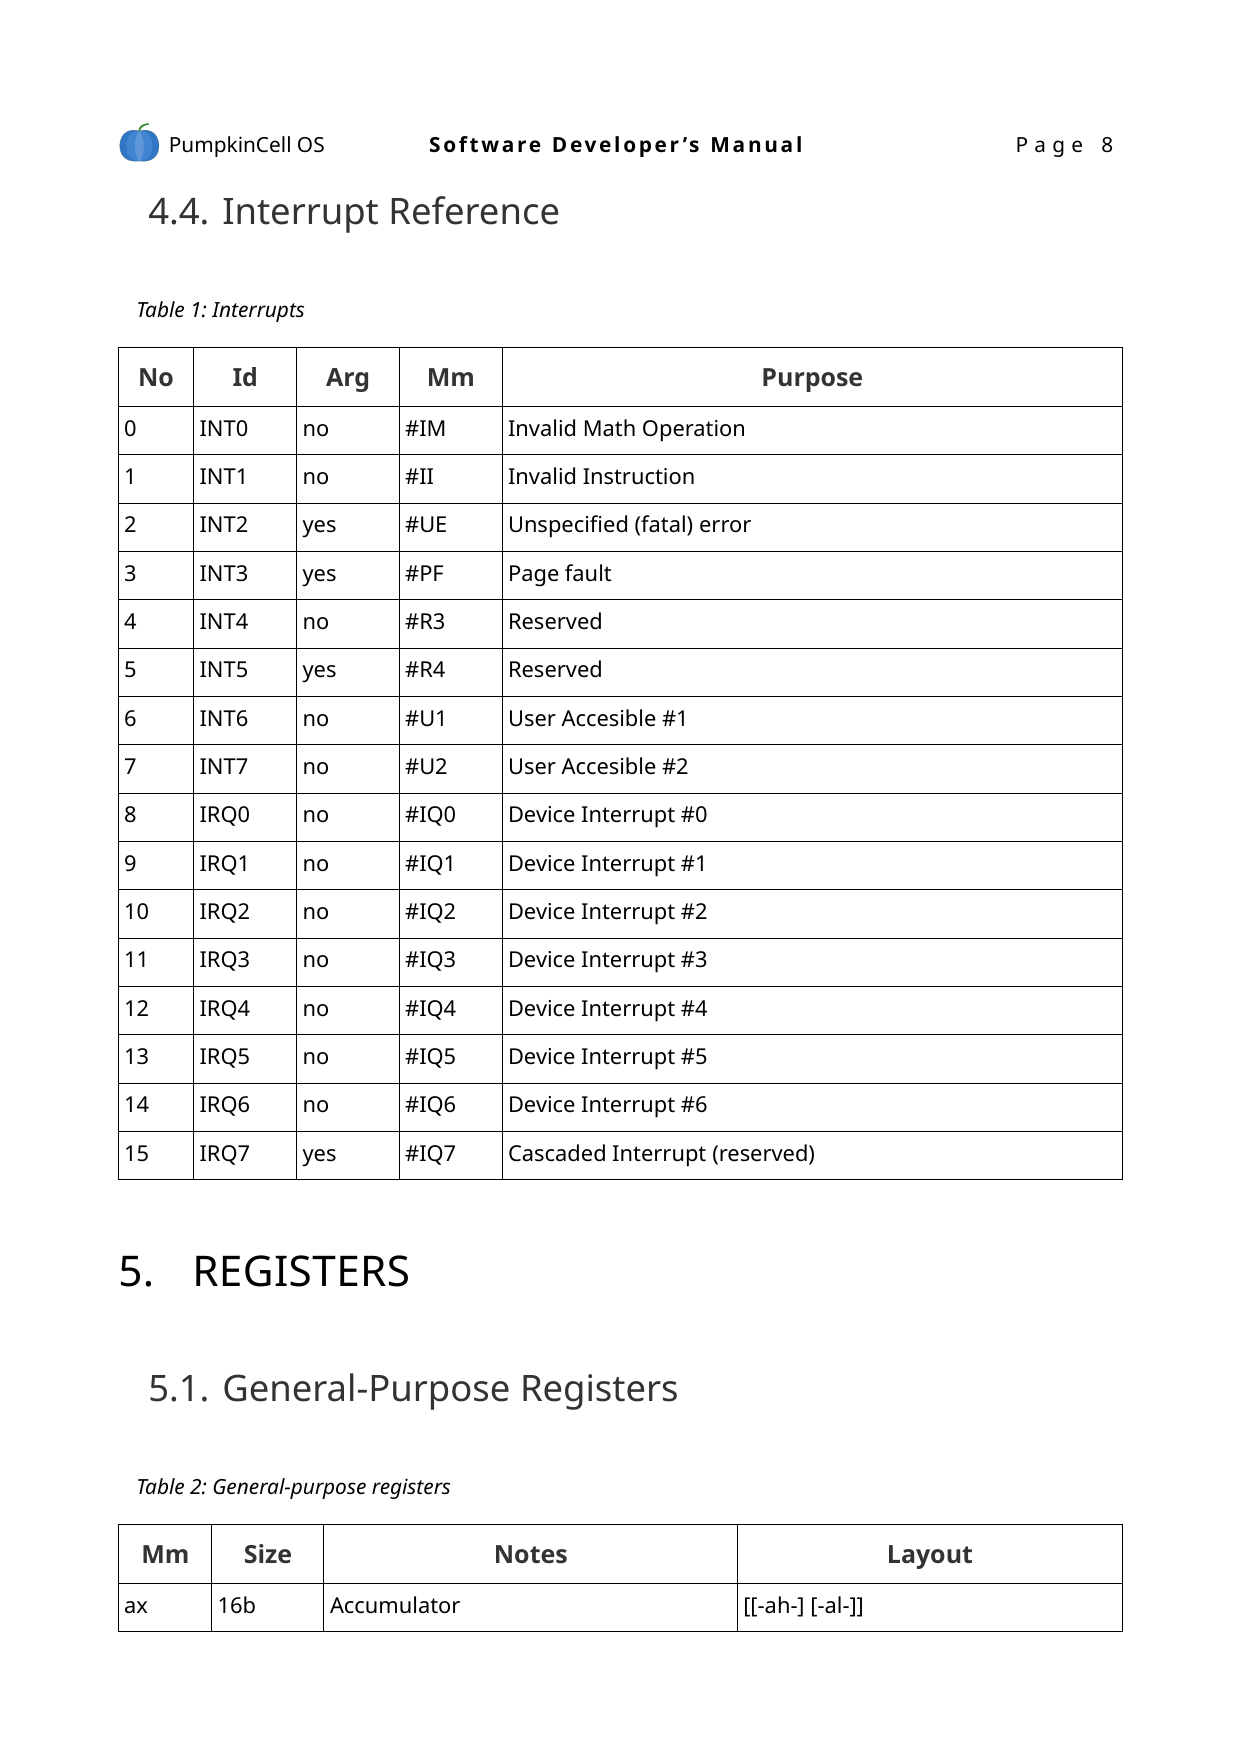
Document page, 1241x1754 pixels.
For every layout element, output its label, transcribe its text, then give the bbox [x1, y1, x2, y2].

table_cell no [297, 745, 399, 792]
table_cell Page fault [503, 552, 1122, 599]
table_cell #R4 [400, 649, 502, 696]
table_cell Device Interrupt #0 [503, 794, 1122, 841]
table_cell no [297, 1035, 399, 1082]
table_cell [[-ah-] [-al-]] [738, 1584, 1122, 1631]
table_cell #UE [400, 504, 502, 551]
table_cell 1 [119, 455, 193, 502]
table_header Mm [119, 1525, 211, 1583]
table_header Purpose [503, 348, 1122, 406]
table_cell Invalid Math Operation [503, 407, 1122, 454]
table_cell IRQ2 [194, 890, 296, 937]
table_cell INT0 [194, 407, 296, 454]
table_cell IRQ0 [194, 794, 296, 841]
table_cell no [297, 1084, 399, 1131]
table_cell #IQ5 [400, 1035, 502, 1082]
table_cell 15 [119, 1132, 193, 1179]
table_cell INT3 [194, 552, 296, 599]
table_cell 9 [119, 842, 193, 889]
subtitle General-Purpose Registers [148, 1362, 1122, 1412]
table_cell IRQ1 [194, 842, 296, 889]
table_cell #IQ2 [400, 890, 502, 937]
table_cell IRQ7 [194, 1132, 296, 1179]
table_cell IRQ3 [194, 939, 296, 986]
table_cell IRQ4 [194, 987, 296, 1034]
table_cell #IQ0 [400, 794, 502, 841]
table_cell INT4 [194, 600, 296, 647]
table_cell 4 [119, 600, 193, 647]
table_cell Accumulator [324, 1584, 737, 1631]
table_cell #IQ6 [400, 1084, 502, 1131]
table_cell no [297, 939, 399, 986]
subtitle Interrupt Reference [148, 185, 1122, 235]
table_cell INT7 [194, 745, 296, 792]
text Table 2: General-purpose registers [136, 1472, 1122, 1500]
table_cell no [297, 600, 399, 647]
table_cell Reserved [503, 649, 1122, 696]
table_cell IRQ5 [194, 1035, 296, 1082]
table_cell 7 [119, 745, 193, 792]
table_header Notes [324, 1525, 737, 1583]
text Table 1: Interrupts [136, 295, 1122, 323]
table_header Layout [738, 1525, 1122, 1583]
table_cell yes [297, 504, 399, 551]
table_cell 10 [119, 890, 193, 937]
table_cell IRQ6 [194, 1084, 296, 1131]
subtitle Registers [118, 1242, 1122, 1299]
table_cell Device Interrupt #5 [503, 1035, 1122, 1082]
table_cell #U2 [400, 745, 502, 792]
table_cell no [297, 407, 399, 454]
table_cell no [297, 890, 399, 937]
table_cell Device Interrupt #4 [503, 987, 1122, 1034]
table_cell 13 [119, 1035, 193, 1082]
table_cell no [297, 987, 399, 1034]
table_cell 5 [119, 649, 193, 696]
table_header No [119, 348, 193, 406]
table_header Arg [297, 348, 399, 406]
table_cell yes [297, 552, 399, 599]
table_cell INT2 [194, 504, 296, 551]
table_cell 12 [119, 987, 193, 1034]
table_cell Device Interrupt #1 [503, 842, 1122, 889]
table_cell no [297, 455, 399, 502]
table_cell User Accesible #1 [503, 697, 1122, 744]
table_cell Device Interrupt #3 [503, 939, 1122, 986]
table_cell #PF [400, 552, 502, 599]
table_cell #IQ1 [400, 842, 502, 889]
table_cell 3 [119, 552, 193, 599]
table_cell 14 [119, 1084, 193, 1131]
table_cell #II [400, 455, 502, 502]
table_header Id [194, 348, 296, 406]
table_cell yes [297, 1132, 399, 1179]
table_cell 16b [212, 1584, 323, 1631]
table_cell 2 [119, 504, 193, 551]
table_cell #R3 [400, 600, 502, 647]
table_cell no [297, 794, 399, 841]
table_cell 11 [119, 939, 193, 986]
table_cell Device Interrupt #6 [503, 1084, 1122, 1131]
table_cell Invalid Instruction [503, 455, 1122, 502]
table_cell INT5 [194, 649, 296, 696]
table_header Size [212, 1525, 323, 1583]
table_cell INT1 [194, 455, 296, 502]
picture [115, 118, 164, 167]
table_cell Unspecified (fatal) error [503, 504, 1122, 551]
table_cell Cascaded Interrupt (reserved) [503, 1132, 1122, 1179]
table_cell #IQ4 [400, 987, 502, 1034]
table_cell #IM [400, 407, 502, 454]
table_cell User Accesible #2 [503, 745, 1122, 792]
table_cell #U1 [400, 697, 502, 744]
table_cell INT6 [194, 697, 296, 744]
table_cell 6 [119, 697, 193, 744]
table_cell no [297, 697, 399, 744]
table_cell ax [119, 1584, 211, 1631]
table_cell 8 [119, 794, 193, 841]
table_cell #IQ7 [400, 1132, 502, 1179]
table_cell Reserved [503, 600, 1122, 647]
table_cell yes [297, 649, 399, 696]
table_cell #IQ3 [400, 939, 502, 986]
table_cell 0 [119, 407, 193, 454]
table_cell Device Interrupt #2 [503, 890, 1122, 937]
table_cell no [297, 842, 399, 889]
table_header Mm [400, 348, 502, 406]
